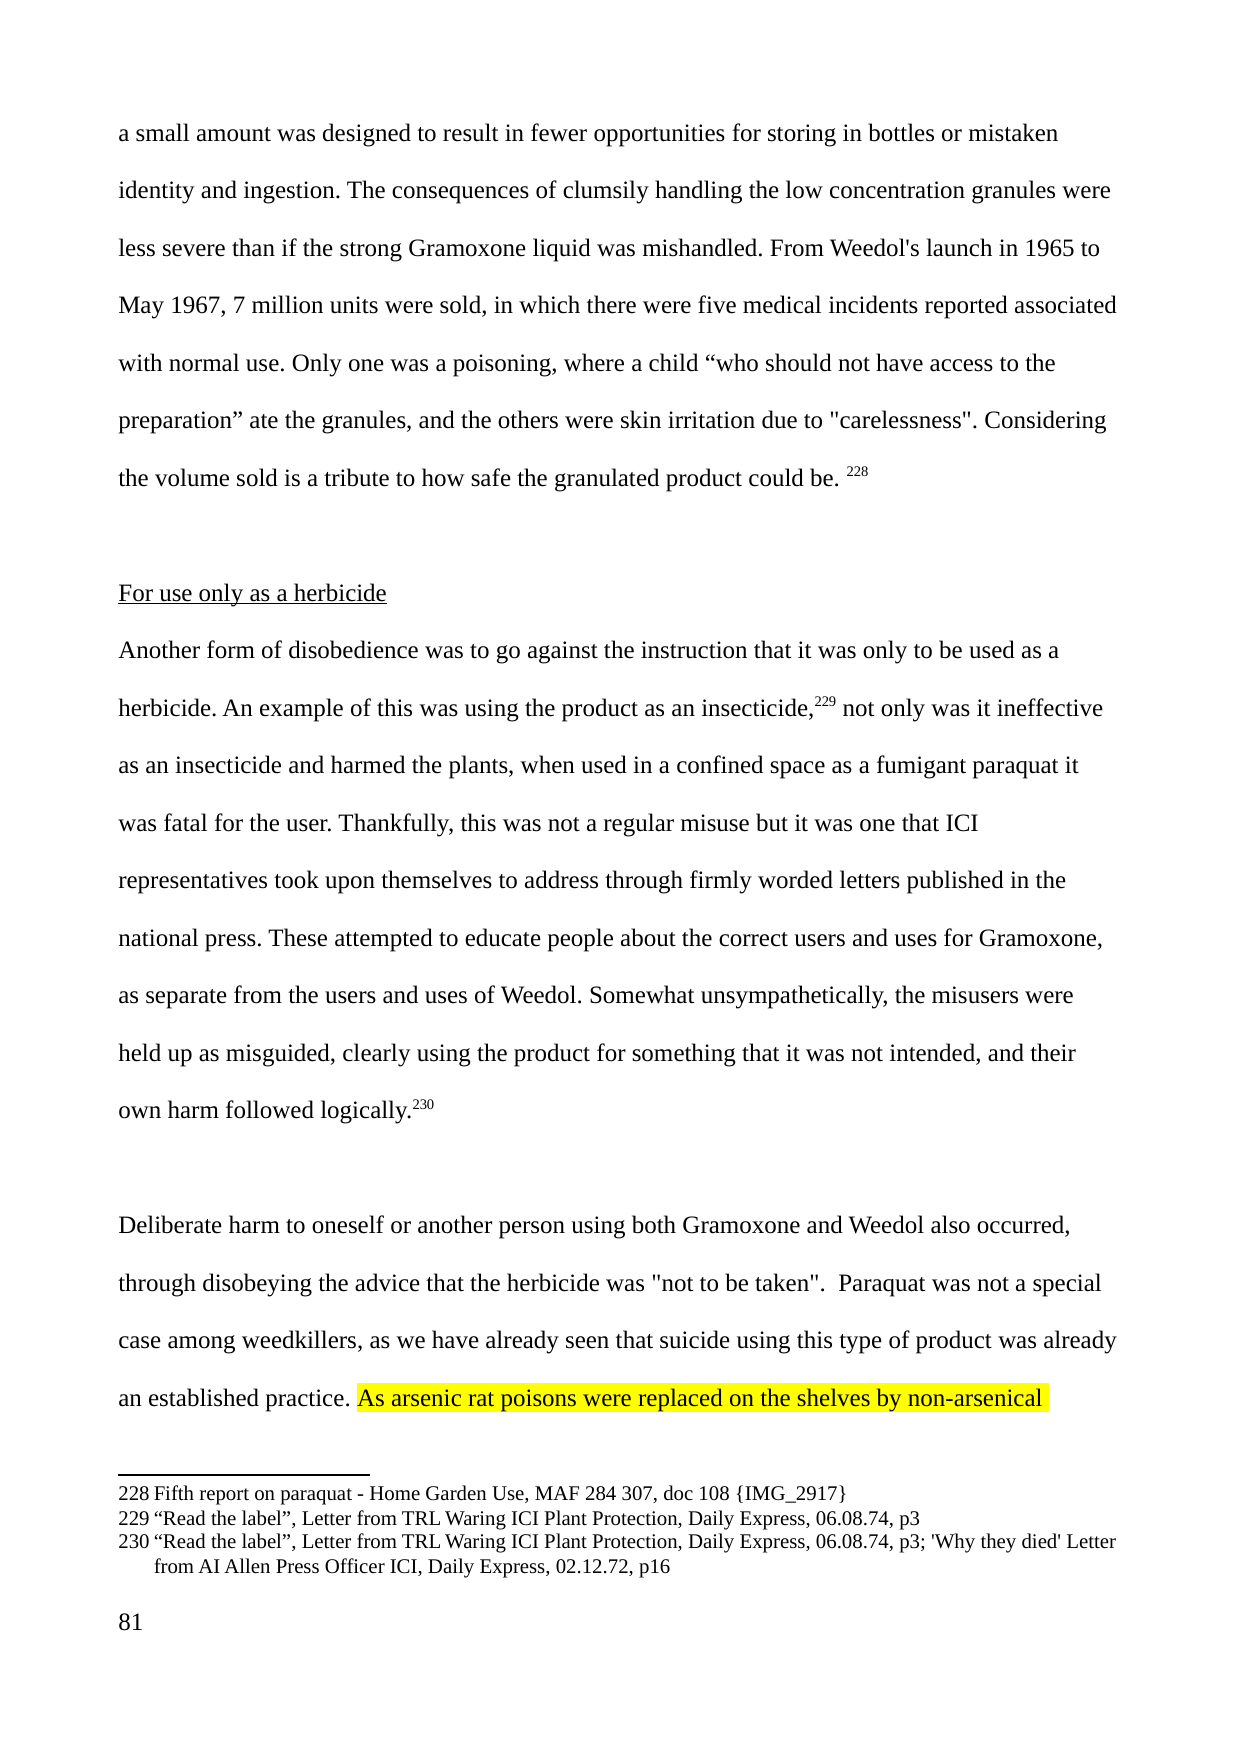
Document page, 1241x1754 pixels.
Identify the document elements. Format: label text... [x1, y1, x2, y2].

text For use only as a herbicide [118, 578, 1122, 607]
text “Read the label”, Letter from TRL Waring ICI Plant Protection, Daily Express, 06.08.74, p3; 'Why they died' Letter from AI Allen Press Officer ICI, Daily Express, 02.12.72, p16 [118, 1529, 1122, 1578]
text Another form of disobedience was to go against the instruction that it was only to be used as a herbicide. An example of this was using the product as an insecticide, not only was it ineffective as an insecticide and harmed the plants, when used in a confined space as a fumigant paraquat it was fatal for the user. Thankfully, this was not a regular misuse but it was one that ICI representatives took upon themselves to address through firmly worded letters published in the national press. These attempted to educate people about the correct users and uses for Gramoxone, as separate from the users and uses of Weedol. Somewhat unsympathetically, the misusers were held up as misguided, clearly using the product for something that it was not intended, and their own harm followed logically. [118, 636, 1122, 1124]
text Fifth report on paraquat - Home Garden Use, MAF 284 307, doc 108 {IMG_2917} [118, 1481, 1122, 1505]
text a small amount was designed to result in fewer opportunities for storing in bottles or mistaken identity and ingestion. The consequences of clumsily handling the low concentration granules were less severe than if the strong Gramoxone liquid was mishandled. From Weedol's launch in 1965 to May 1967, 7 million units were sold, in which there were five medical incidents reported associated with normal use. Only one was a poisoning, where a child “who should not have access to the preparation” ate the granules, and the others were skin irritation due to "carelessness". Considering the volume sold is a tribute to how safe the granulated product could be. [118, 118, 1122, 492]
text “Read the label”, Letter from TRL Waring ICI Plant Protection, Daily Express, 06.08.74, p3 [118, 1505, 1122, 1529]
text Deliberate harm to oneself or another person using both Gramoxone and Weedol also occurred, through disobeying the advice that the herbicide was "not to be taken". Paraquat was not a special case among weedkillers, as we have already seen that suicide using this type of product was already an established practice. As arsenic rat poisons were replaced on the shelves by non-arsenical [118, 1211, 1122, 1412]
